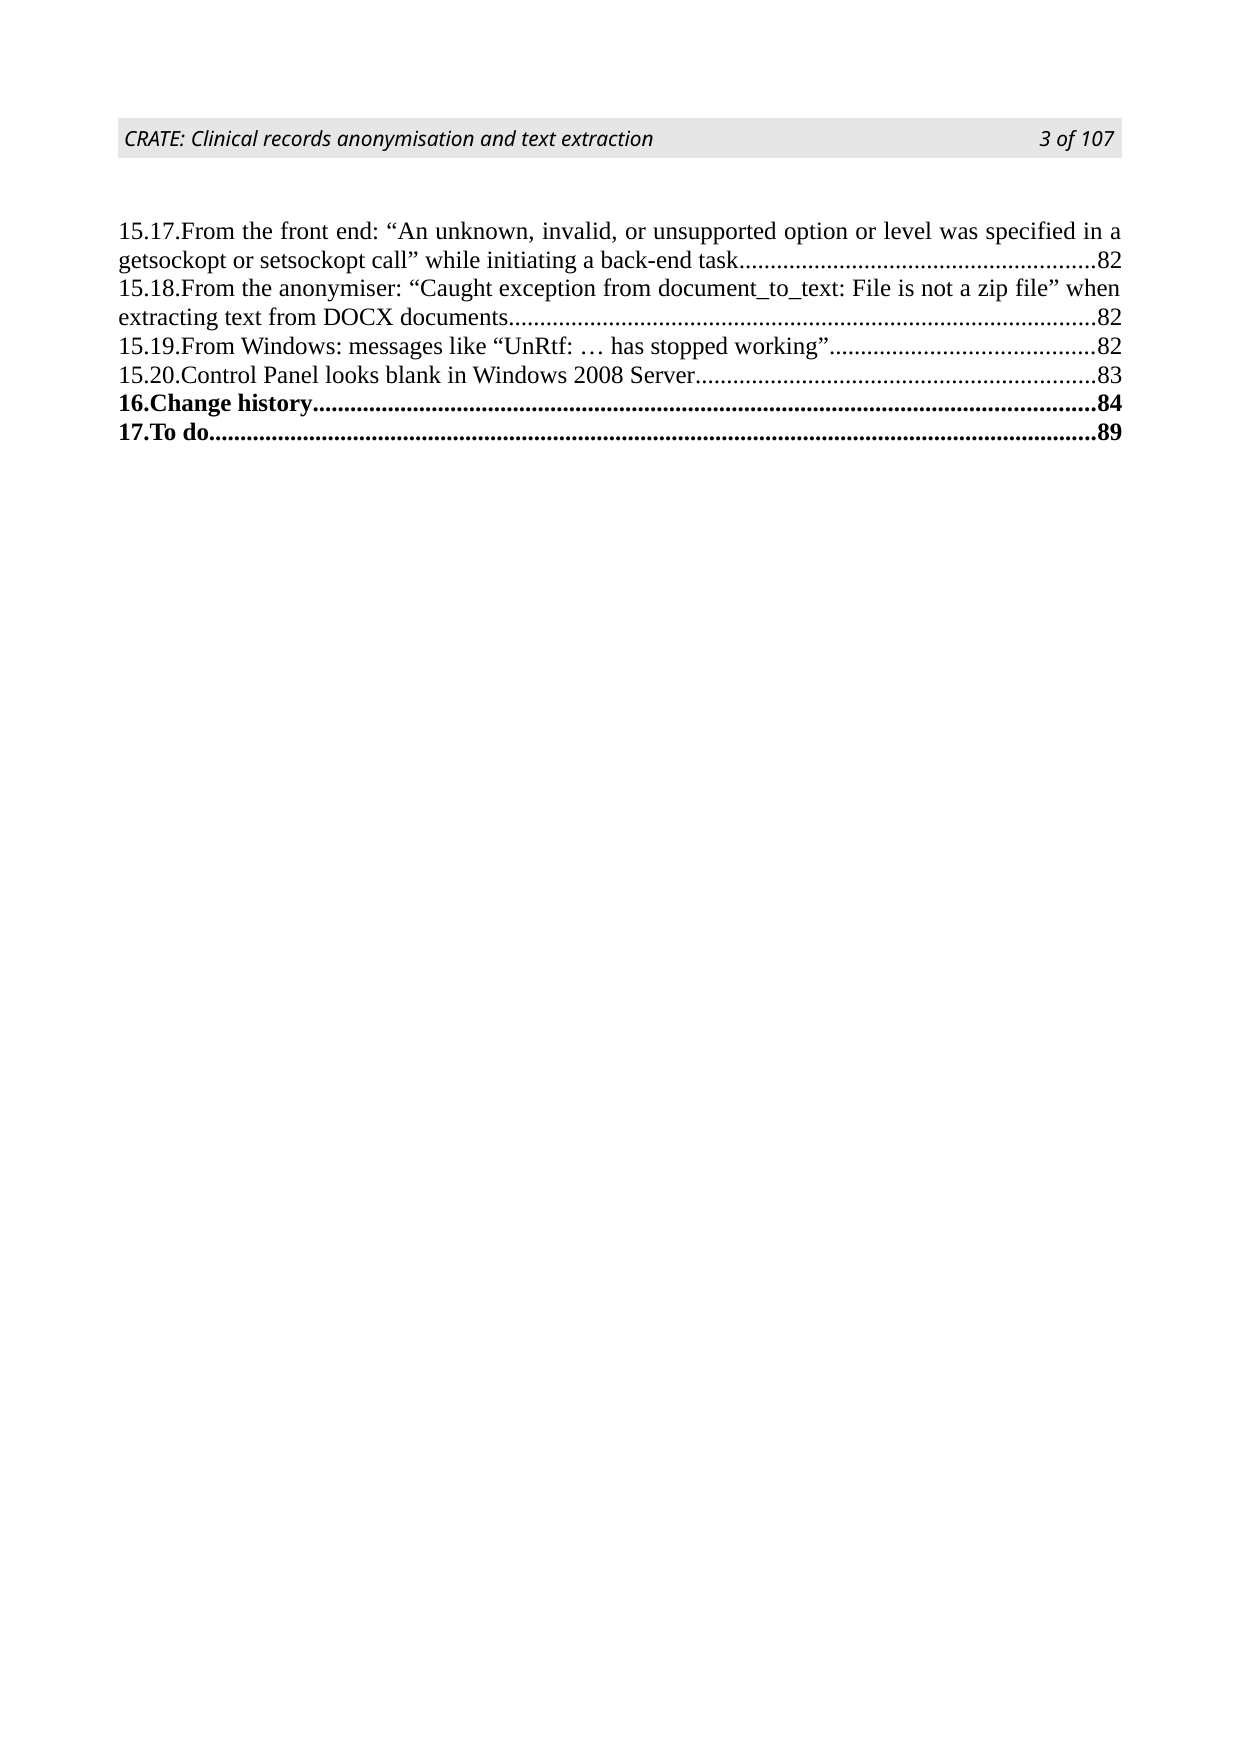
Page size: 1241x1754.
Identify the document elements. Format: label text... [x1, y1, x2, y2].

text 15.18.From the anonymiser: “Caught exception from document_to_text: File is not a zip file” when extracting text from DOCX documents 82 [118, 273, 1122, 331]
text 16.Change history 84 [118, 388, 1122, 417]
text 17.To do 89 [118, 417, 1122, 446]
text 15.17.From the front end: “An unknown, invalid, or unsupported option or level was specified in a getsockopt or setsockopt call” while initiating a back-end task 82 [118, 216, 1122, 273]
text 15.19.From Windows: messages like “UnRtf: … has stopped working” 82 [118, 331, 1122, 360]
text 15.20.Control Panel looks blank in Windows 2008 Server 83 [118, 360, 1122, 388]
